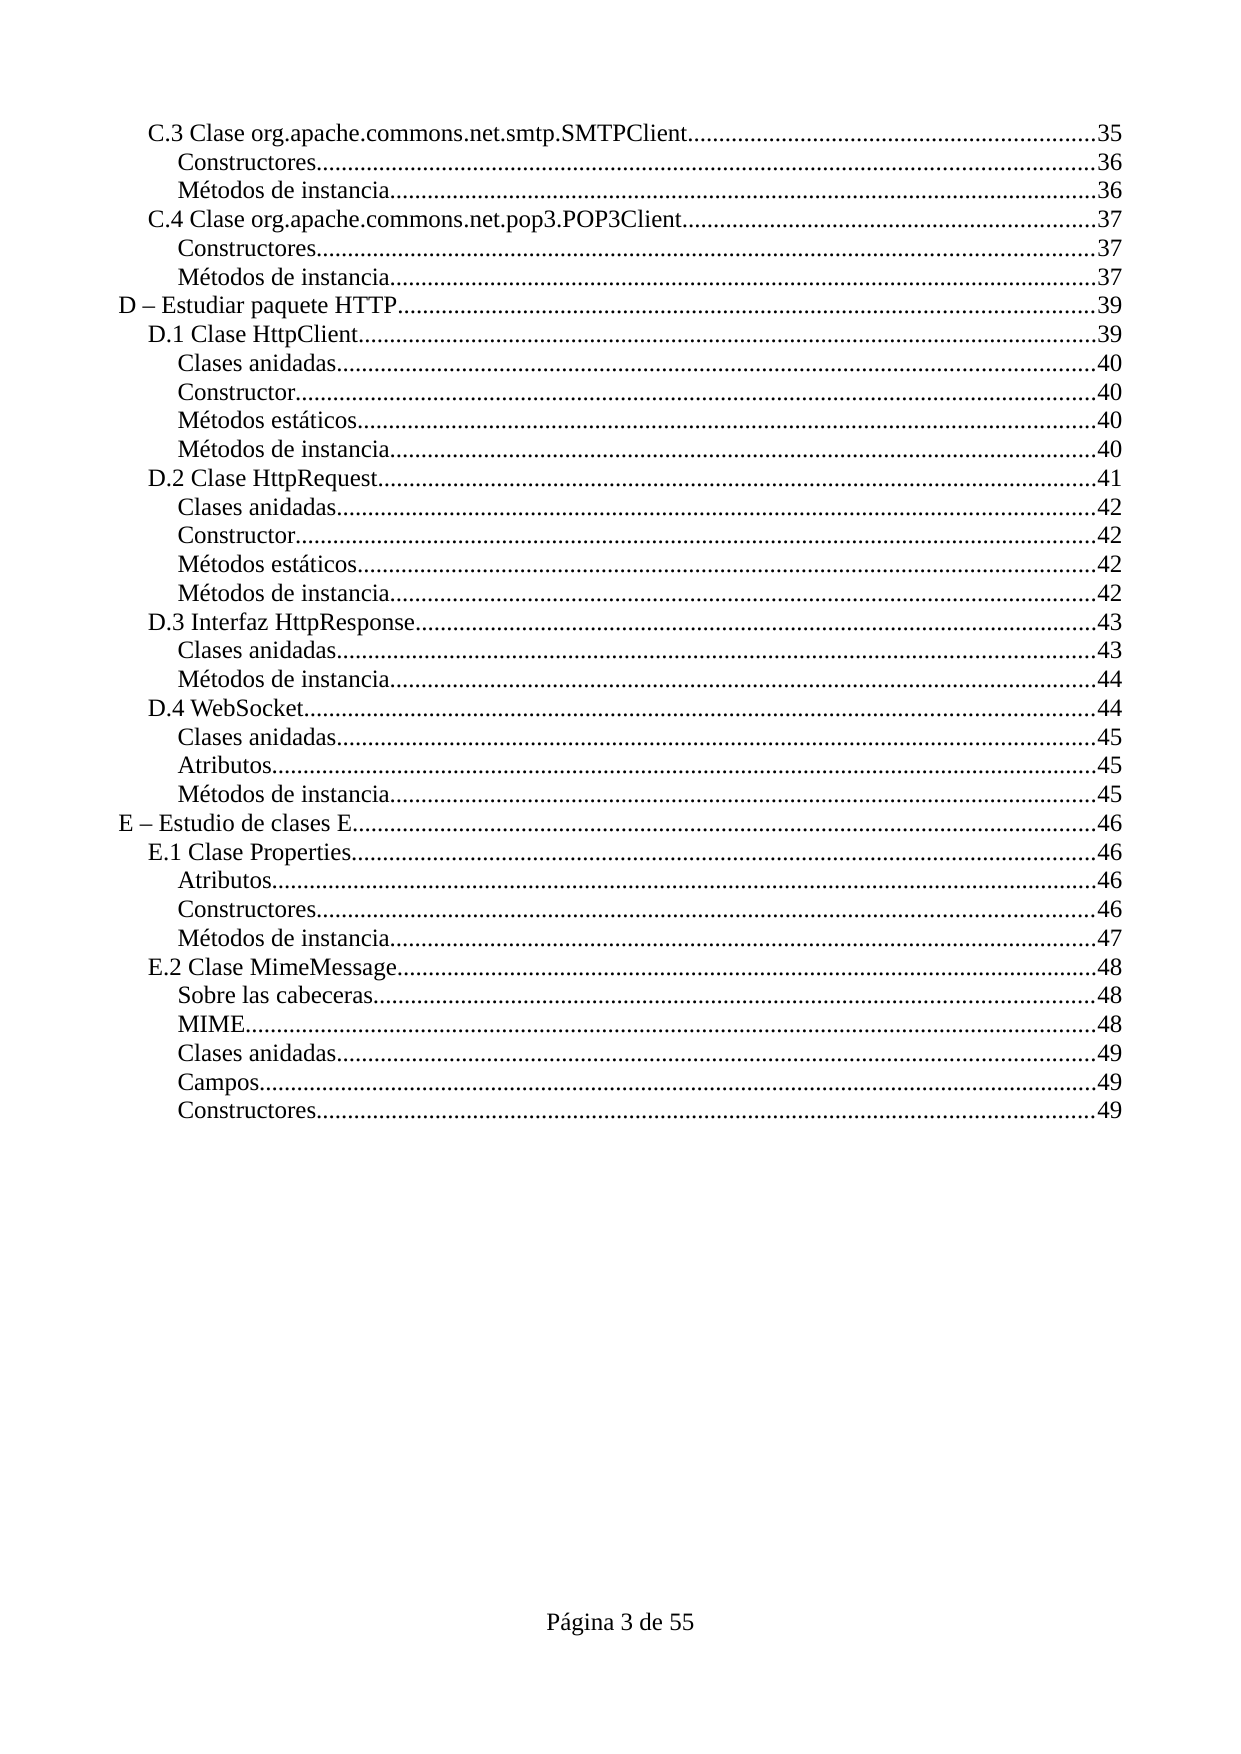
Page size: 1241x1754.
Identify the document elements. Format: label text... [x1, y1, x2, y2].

text Constructores 36 [177, 147, 1122, 176]
text Métodos de instancia 40 [177, 434, 1122, 463]
text Métodos de instancia 47 [177, 923, 1122, 952]
text D.4 WebSocket 44 [148, 693, 1122, 722]
text Constructores 46 [177, 894, 1122, 923]
text Métodos estáticos 42 [177, 549, 1122, 578]
text Clases anidadas 43 [177, 636, 1122, 664]
text D – Estudiar paquete HTTP 39 [118, 291, 1122, 319]
text Métodos de instancia 44 [177, 664, 1122, 693]
text Sobre las cabeceras 48 [177, 981, 1122, 1009]
text D.1 Clase HttpClient 39 [148, 319, 1122, 348]
text Atributos 45 [177, 751, 1122, 779]
text Métodos de instancia 36 [177, 176, 1122, 204]
text MIME 48 [177, 1009, 1122, 1038]
text E.1 Clase Properties 46 [148, 837, 1122, 866]
text Clases anidadas 45 [177, 722, 1122, 751]
text C.4 Clase org.apache.commons.net.pop3.POP3Client 37 [148, 204, 1122, 233]
text Atributos 46 [177, 866, 1122, 894]
text Clases anidadas 49 [177, 1038, 1122, 1067]
text E.2 Clase MimeMessage 48 [148, 952, 1122, 981]
text Clases anidadas 40 [177, 348, 1122, 377]
text Métodos estáticos 40 [177, 406, 1122, 434]
text Clases anidadas 42 [177, 492, 1122, 521]
text Constructor 40 [177, 377, 1122, 406]
text Métodos de instancia 37 [177, 262, 1122, 291]
text C.3 Clase org.apache.commons.net.smtp.SMTPClient 35 [148, 118, 1122, 147]
text E – Estudio de clases E 46 [118, 808, 1122, 837]
text Constructor 42 [177, 521, 1122, 549]
text Constructores 49 [177, 1096, 1122, 1124]
text Métodos de instancia 45 [177, 779, 1122, 808]
text Métodos de instancia 42 [177, 578, 1122, 607]
text Constructores 37 [177, 233, 1122, 262]
text Campos 49 [177, 1067, 1122, 1096]
text D.2 Clase HttpRequest 41 [148, 463, 1122, 492]
text D.3 Interfaz HttpResponse 43 [148, 607, 1122, 636]
